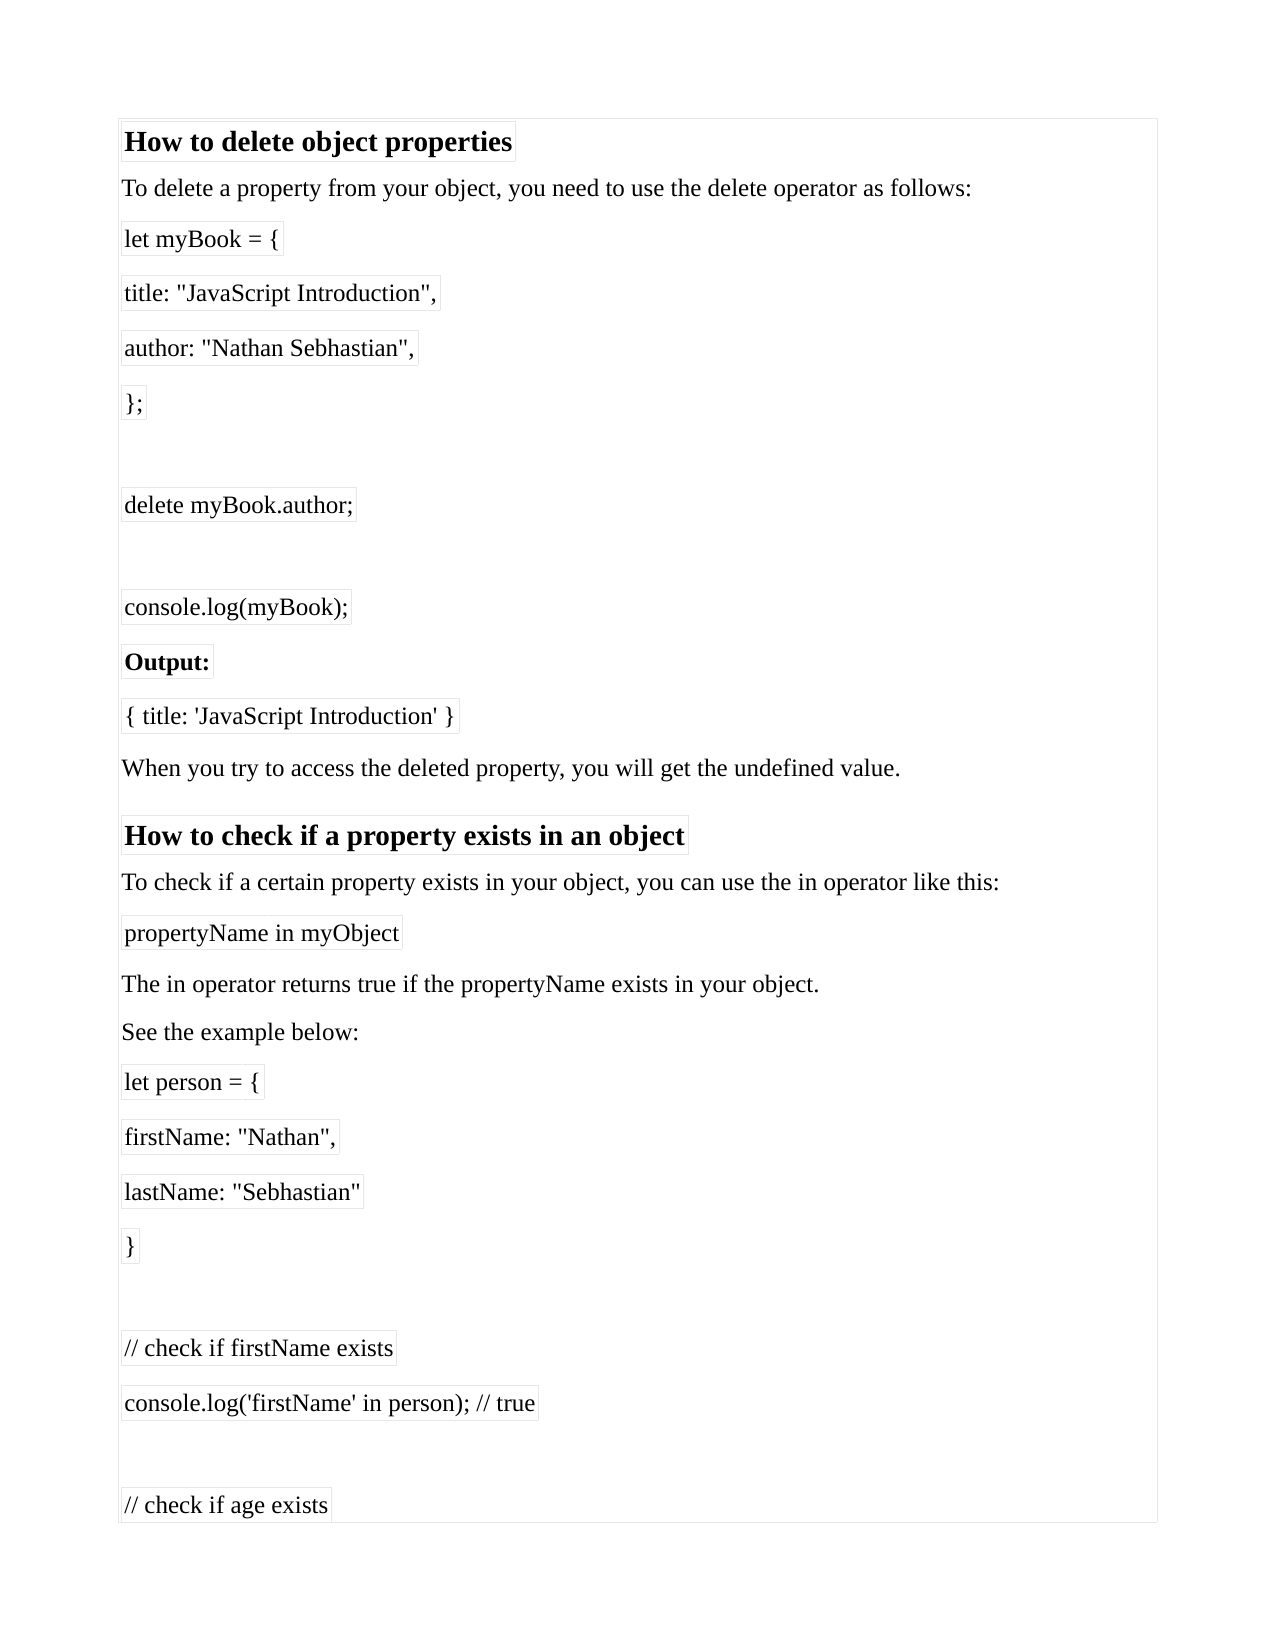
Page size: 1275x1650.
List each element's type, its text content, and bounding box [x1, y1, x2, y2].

text author: "Nathan Sebhastian", [119, 327, 1157, 365]
text title: "JavaScript Introduction", [119, 272, 1157, 310]
text propertyName in myObject [119, 912, 1157, 949]
subtitle How to check if a property exists in an object [119, 812, 1157, 854]
text }; [119, 382, 1157, 419]
text console.log('firstName' in person); // true [119, 1382, 1157, 1420]
text delete myBook.author; [119, 484, 1157, 522]
text { title: 'JavaScript Introduction' } [119, 695, 1157, 733]
subtitle How to delete object properties [119, 119, 1157, 161]
text The in operator returns true if the propertyName exists in your object. [119, 966, 1157, 998]
text See the example below: [119, 1014, 1157, 1046]
text Output: [119, 641, 1157, 678]
text let person = { [119, 1061, 1157, 1099]
text let myBook = { [119, 218, 1157, 256]
text To check if a certain property exists in your object, you can use the in operator like this: [119, 864, 1157, 896]
text // check if age exists [119, 1484, 1157, 1522]
text When you try to access the deleted property, you will get the undefined value. [119, 750, 1157, 781]
text } [119, 1225, 1157, 1263]
text // check if firstName exists [119, 1327, 1157, 1365]
text console.log(myBook); [119, 586, 1157, 624]
text lastName: "Sebhastian" [119, 1171, 1157, 1208]
text firstName: "Nathan", [119, 1116, 1157, 1154]
text To delete a property from your object, you need to use the delete operator as follows: [119, 170, 1157, 202]
